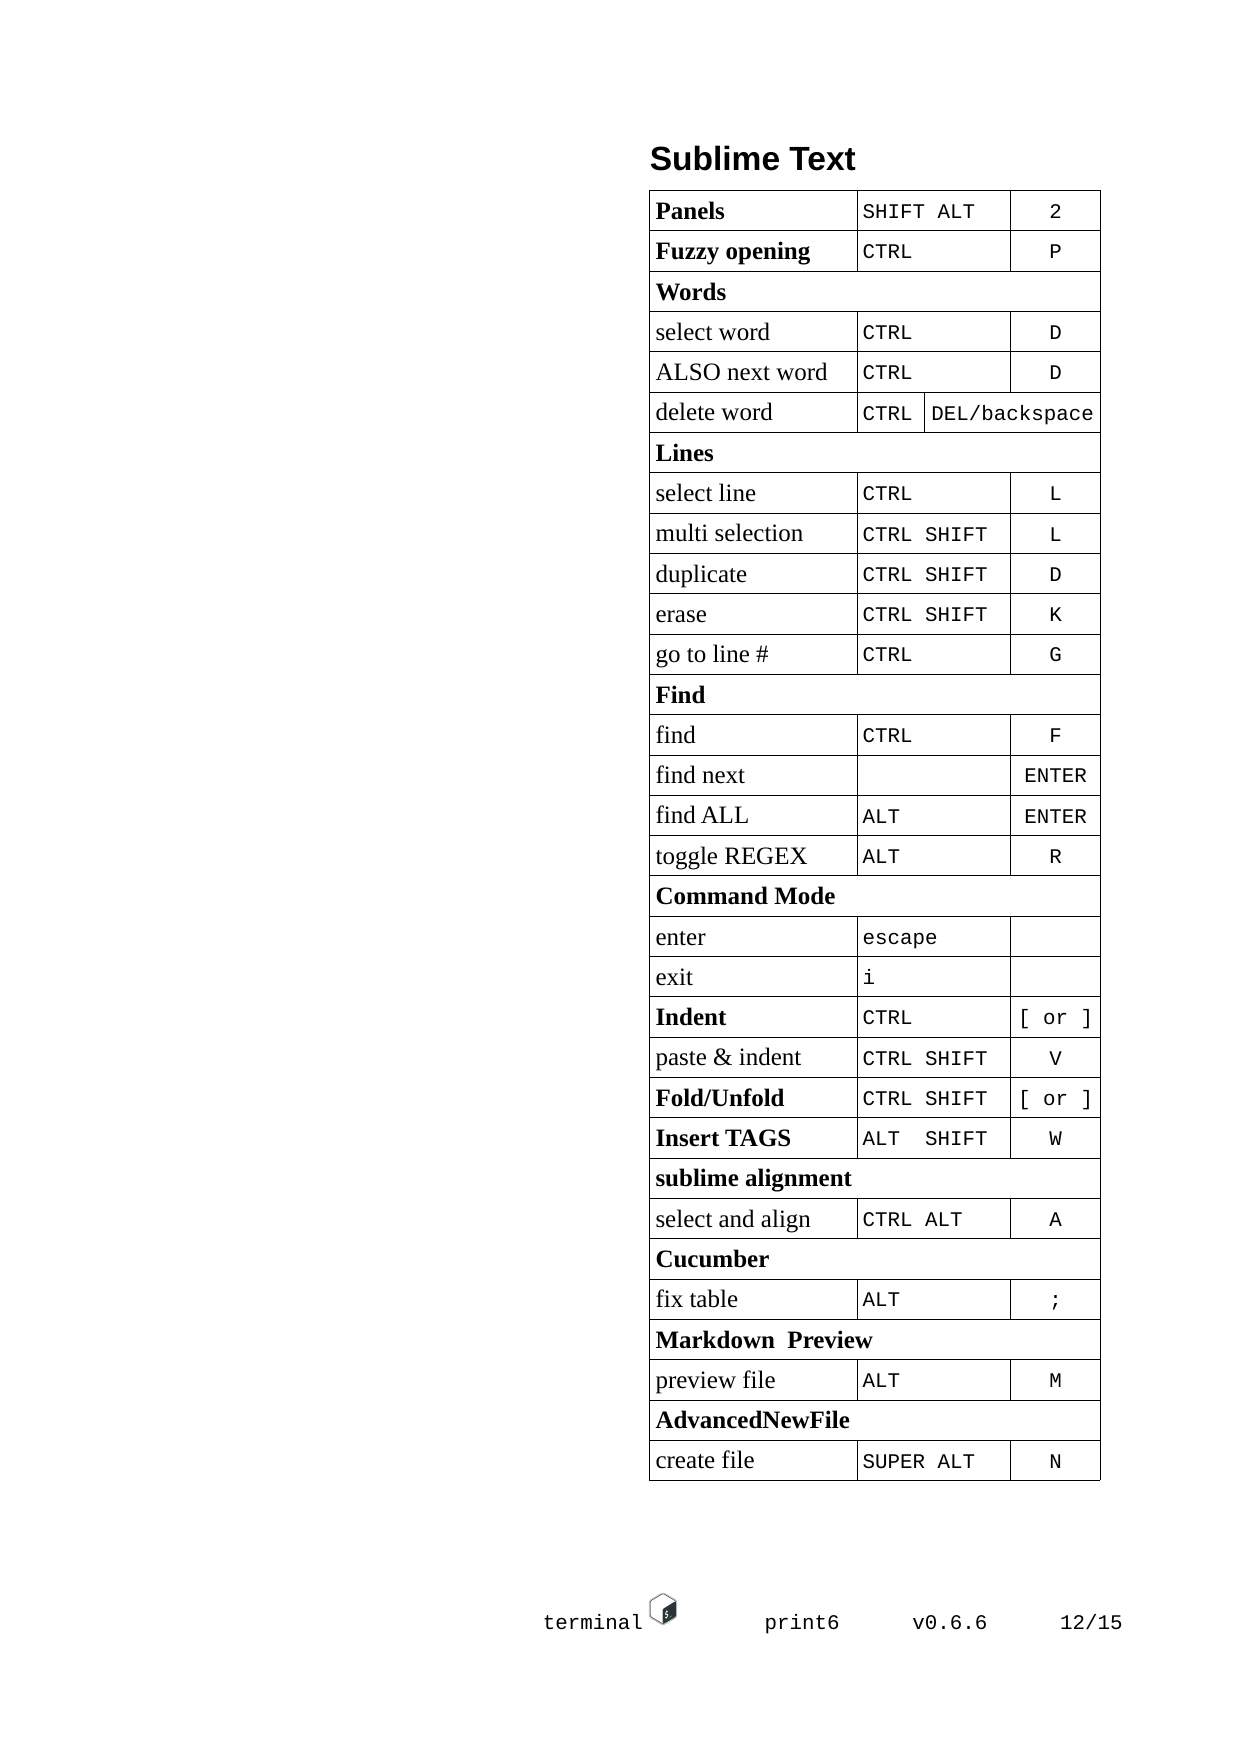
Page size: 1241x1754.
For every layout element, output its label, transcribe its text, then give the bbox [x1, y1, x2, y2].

table_cell CTRL [858, 393, 924, 432]
table_cell Markdown Preview [650, 1320, 1100, 1359]
table_cell D [1011, 312, 1100, 351]
table_cell select and align [650, 1199, 857, 1238]
table_cell P [1011, 231, 1100, 271]
table_cell Lines [650, 433, 1100, 472]
table_cell ALT [858, 836, 1010, 875]
table_cell G [1011, 635, 1100, 674]
table_cell CTRL [858, 473, 1010, 513]
table_cell Find [650, 675, 1100, 714]
table_cell F [1011, 715, 1100, 754]
picture [642, 1588, 684, 1630]
table_cell L [1011, 473, 1100, 513]
table_cell CTRL [858, 997, 1010, 1037]
table_cell Indent [650, 997, 857, 1037]
table_cell enter [650, 917, 857, 956]
table_cell multi selection [650, 514, 857, 553]
table_cell duplicate [650, 554, 857, 593]
table_cell ; [1011, 1280, 1100, 1319]
table_cell CTRL [858, 312, 1010, 351]
table_cell CTRL SHIFT [858, 594, 1010, 633]
table_cell select word [650, 312, 857, 351]
table_cell find ALL [650, 796, 857, 835]
table_cell ALT [858, 796, 1010, 835]
table_cell select line [650, 473, 857, 513]
table_cell preview file [650, 1360, 857, 1399]
table_cell CTRL SHIFT [858, 1038, 1010, 1077]
table_cell ALT [858, 1280, 1010, 1319]
table_cell Cucumber [650, 1239, 1100, 1278]
table_cell AdvancedNewFile [650, 1401, 1100, 1440]
table_cell fix table [650, 1280, 857, 1319]
table_cell CTRL [858, 352, 1010, 392]
table_cell V [1011, 1038, 1100, 1077]
table_cell ALT SHIFT [858, 1118, 1010, 1158]
table_cell N [1011, 1441, 1100, 1480]
table_cell toggle REGEX [650, 836, 857, 875]
table_cell paste & indent [650, 1038, 857, 1077]
table_cell find [650, 715, 857, 754]
table_cell sublime alignment [650, 1159, 1100, 1198]
table_cell A [1011, 1199, 1100, 1238]
table_cell CTRL ALT [858, 1199, 1010, 1238]
table_cell Fuzzy opening [650, 231, 857, 271]
table_cell ENTER [1011, 756, 1100, 795]
table_cell R [1011, 836, 1100, 875]
table_cell erase [650, 594, 857, 633]
table_cell Fold/Unfold [650, 1078, 857, 1117]
table_cell [858, 756, 1010, 795]
table_cell DEL/backspace [925, 393, 1100, 432]
table_cell go to line # [650, 635, 857, 674]
table_cell SUPER ALT [858, 1441, 1010, 1480]
table_cell D [1011, 352, 1100, 392]
table_cell find next [650, 756, 857, 795]
table_cell Insert TAGS [650, 1118, 857, 1158]
table_header Panels [650, 191, 857, 230]
table_cell delete word [650, 393, 857, 432]
table_header 2 [1011, 191, 1100, 230]
table_cell ALSO next word [650, 352, 857, 392]
table_cell CTRL SHIFT [858, 554, 1010, 593]
table_cell escape [858, 917, 1010, 956]
subtitle Sublime Text [649, 139, 1122, 178]
table_cell CTRL [858, 715, 1010, 754]
table_cell Words [650, 272, 1100, 311]
table_cell [ or ] [1011, 997, 1100, 1037]
table_cell CTRL SHIFT [858, 514, 1010, 553]
table_cell [1011, 917, 1100, 956]
table_cell D [1011, 554, 1100, 593]
table_cell K [1011, 594, 1100, 633]
table_cell [ or ] [1011, 1078, 1100, 1117]
table_cell ENTER [1011, 796, 1100, 835]
table_cell i [858, 957, 1010, 996]
table_cell Command Mode [650, 876, 1100, 916]
table_cell CTRL [858, 231, 1010, 271]
table_cell W [1011, 1118, 1100, 1158]
table_cell [1011, 957, 1100, 996]
table_cell create file [650, 1441, 857, 1480]
table_cell exit [650, 957, 857, 996]
table_cell L [1011, 514, 1100, 553]
table_header SHIFT ALT [858, 191, 1010, 230]
table_cell M [1011, 1360, 1100, 1399]
table_cell CTRL [858, 635, 1010, 674]
table_cell CTRL SHIFT [858, 1078, 1010, 1117]
table_cell ALT [858, 1360, 1010, 1399]
